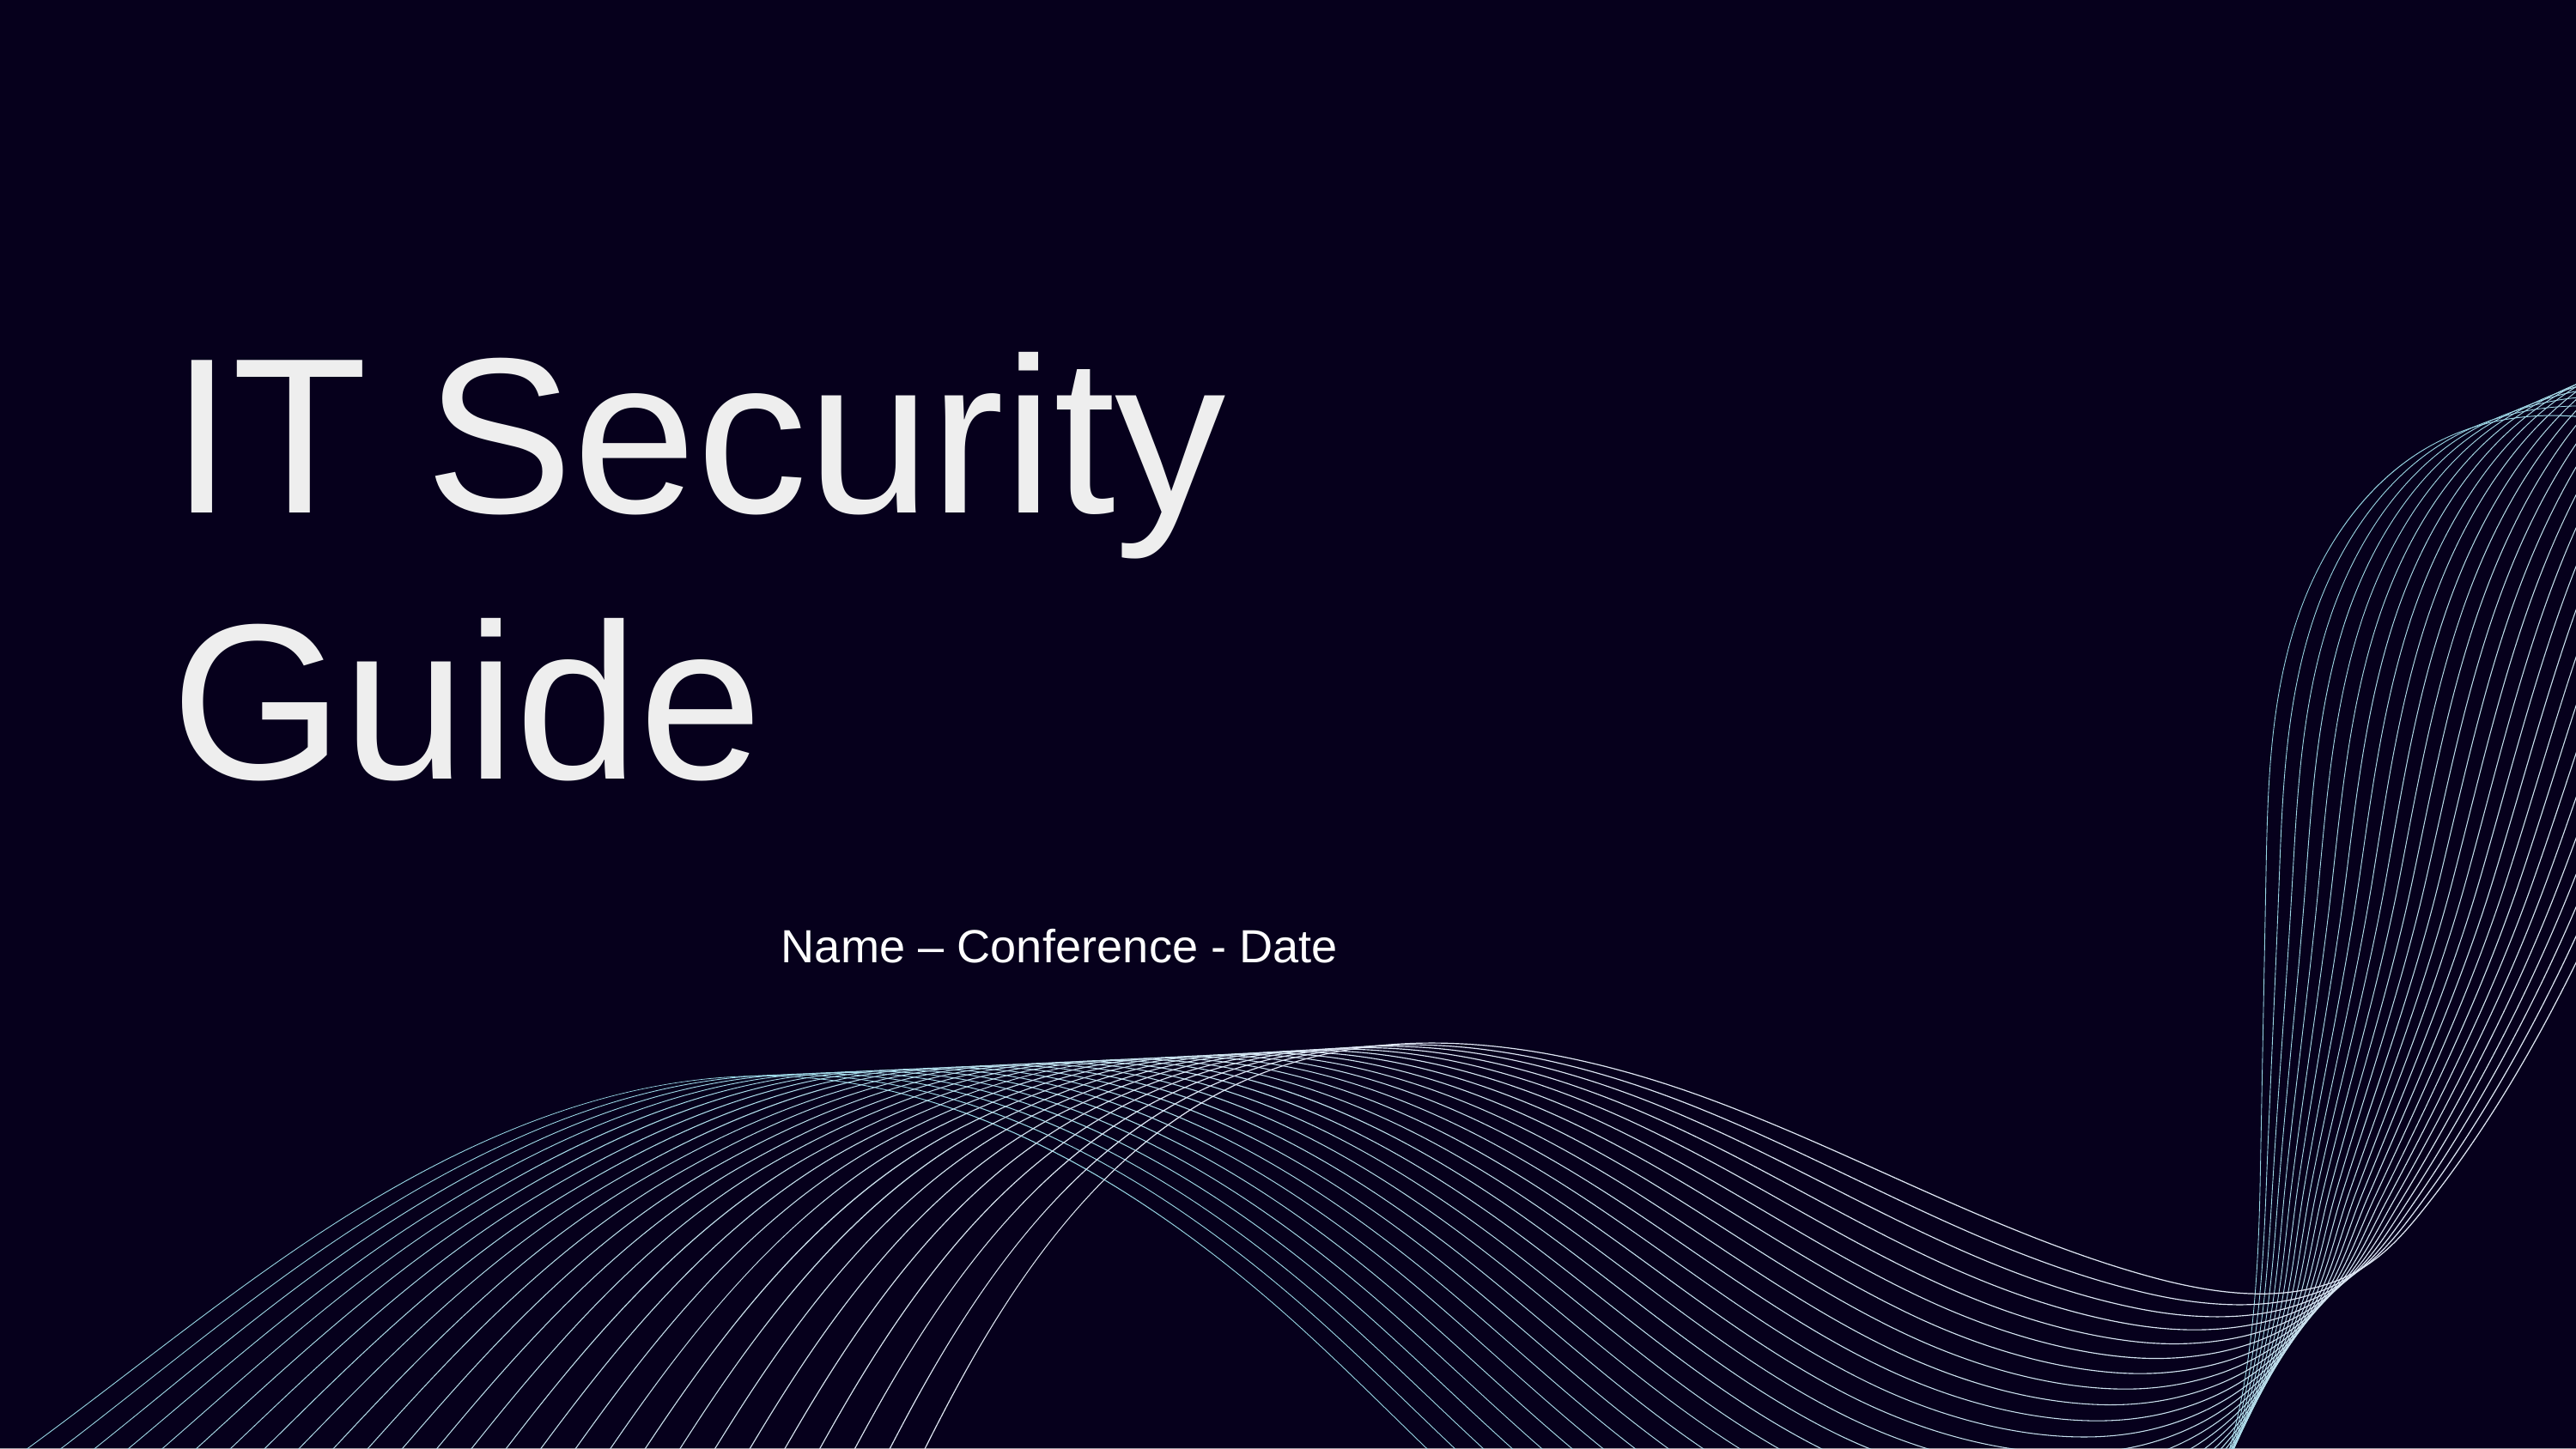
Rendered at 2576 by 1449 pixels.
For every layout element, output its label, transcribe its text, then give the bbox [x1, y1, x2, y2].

subtitle Name – Conference - Date [158, 916, 1962, 973]
text_box IT Security Guide [158, 284, 1538, 830]
